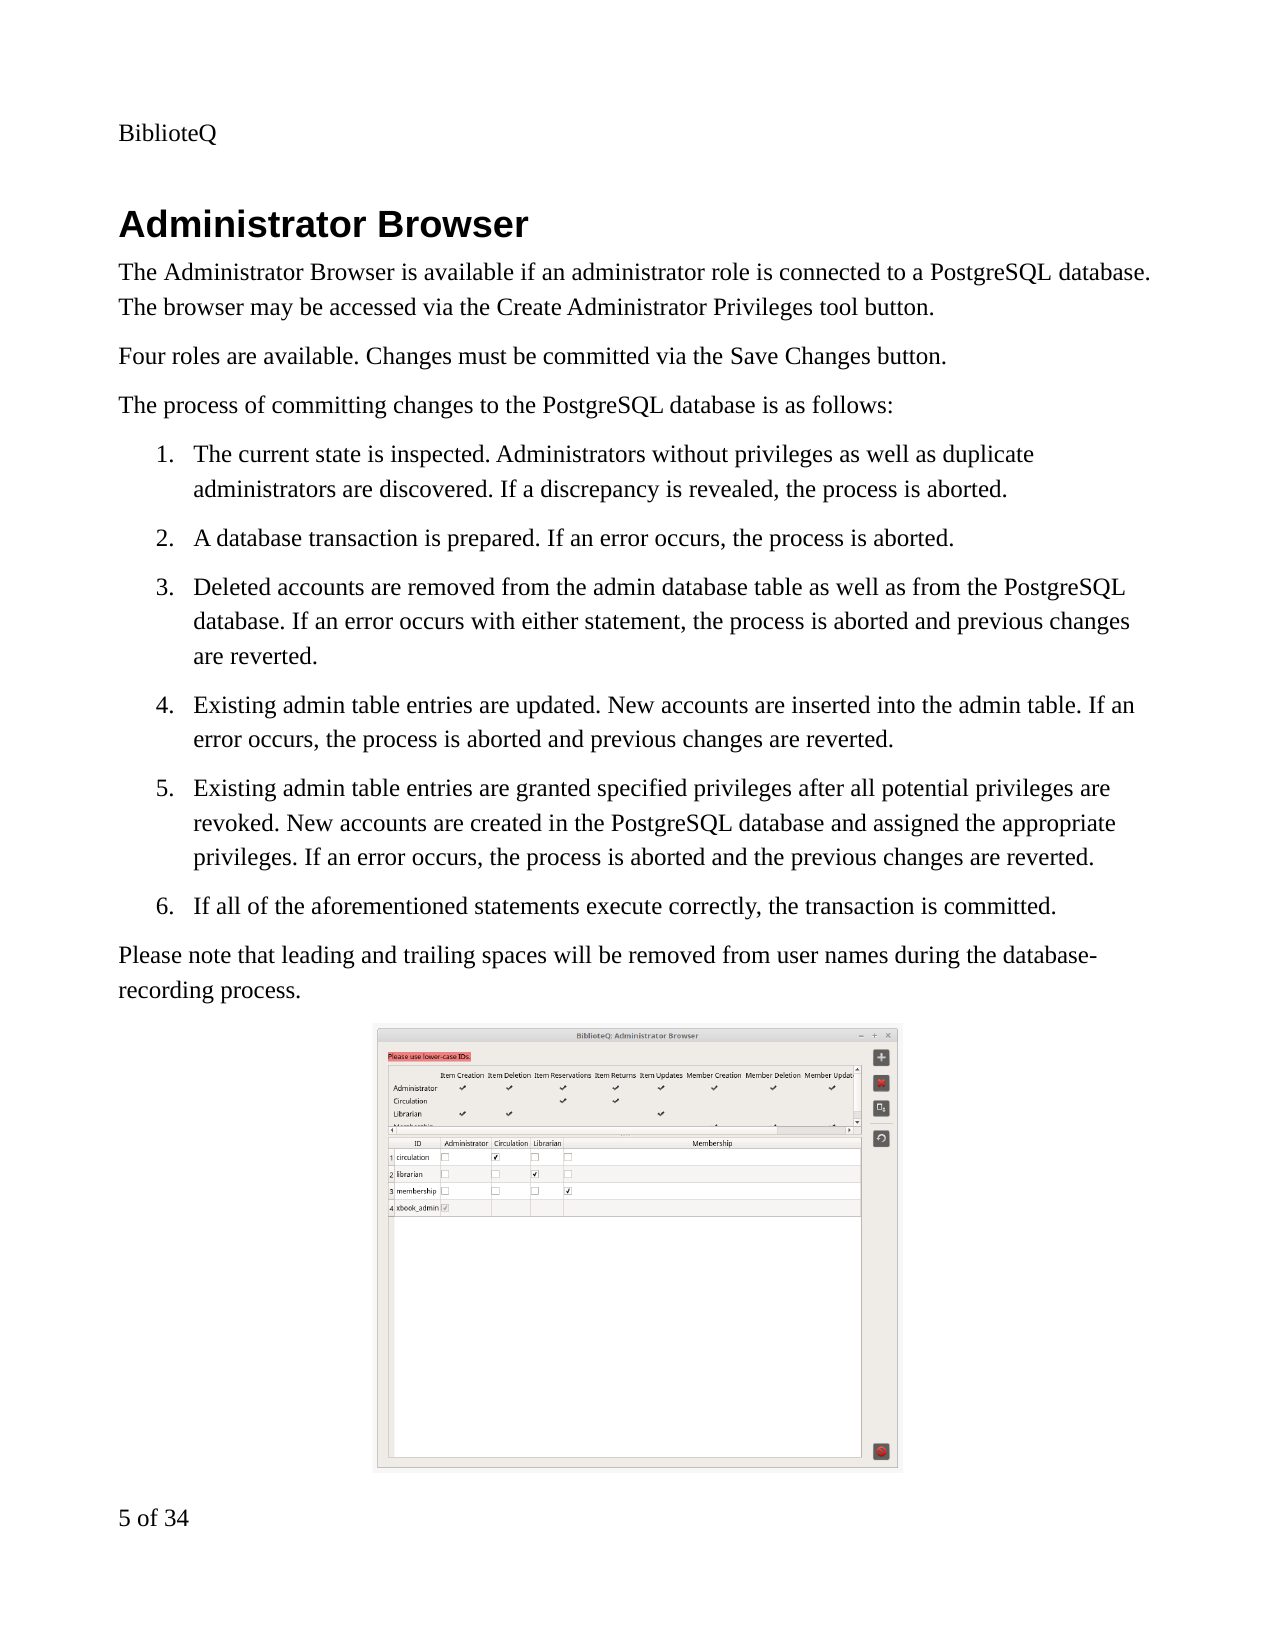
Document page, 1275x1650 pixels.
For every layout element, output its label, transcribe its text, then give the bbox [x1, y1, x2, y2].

list Deleted accounts are removed from the admin database table as well as from the PostgreSQL database. If an error occurs with either statement, the process is aborted and previous changes are reverted. [156, 572, 1157, 669]
text The process of committing changes to the PostgreSQL database is as follows: [118, 390, 1157, 419]
text Four roles are available. Changes must be committed via the Save Changes button. [118, 341, 1157, 370]
list A database transaction is prepared. If an error occurs, the process is aborted. [156, 523, 1157, 551]
list Existing admin table entries are updated. New accounts are inserted into the admin table. If an error occurs, the process is aborted and previous changes are reverted. [156, 690, 1157, 753]
list Existing admin table entries are granted specified privileges after all potential privileges are revoked. New accounts are created in the PostgreSQL database and assigned the appropriate privileges. If an error occurs, the process is aborted and the previous changes are reverted. [156, 773, 1157, 871]
picture [372, 1023, 903, 1473]
subtitle Administrator Browser [118, 201, 1157, 245]
list The current state is inspected. Administrators without privileges as well as duplicate administrators are discovered. If a discrepancy is revealed, the process is aborted. [156, 439, 1157, 502]
text Please note that leading and trailing spaces will be removed from user names during the database-recording process. [118, 940, 1157, 1004]
text The Administrator Browser is available if an administrator role is connected to a PostgreSQL database. The browser may be accessed via the Create Administrator Privileges tool button. [118, 257, 1157, 321]
list If all of the aforementioned statements execute correctly, the transaction is committed. [156, 891, 1157, 920]
